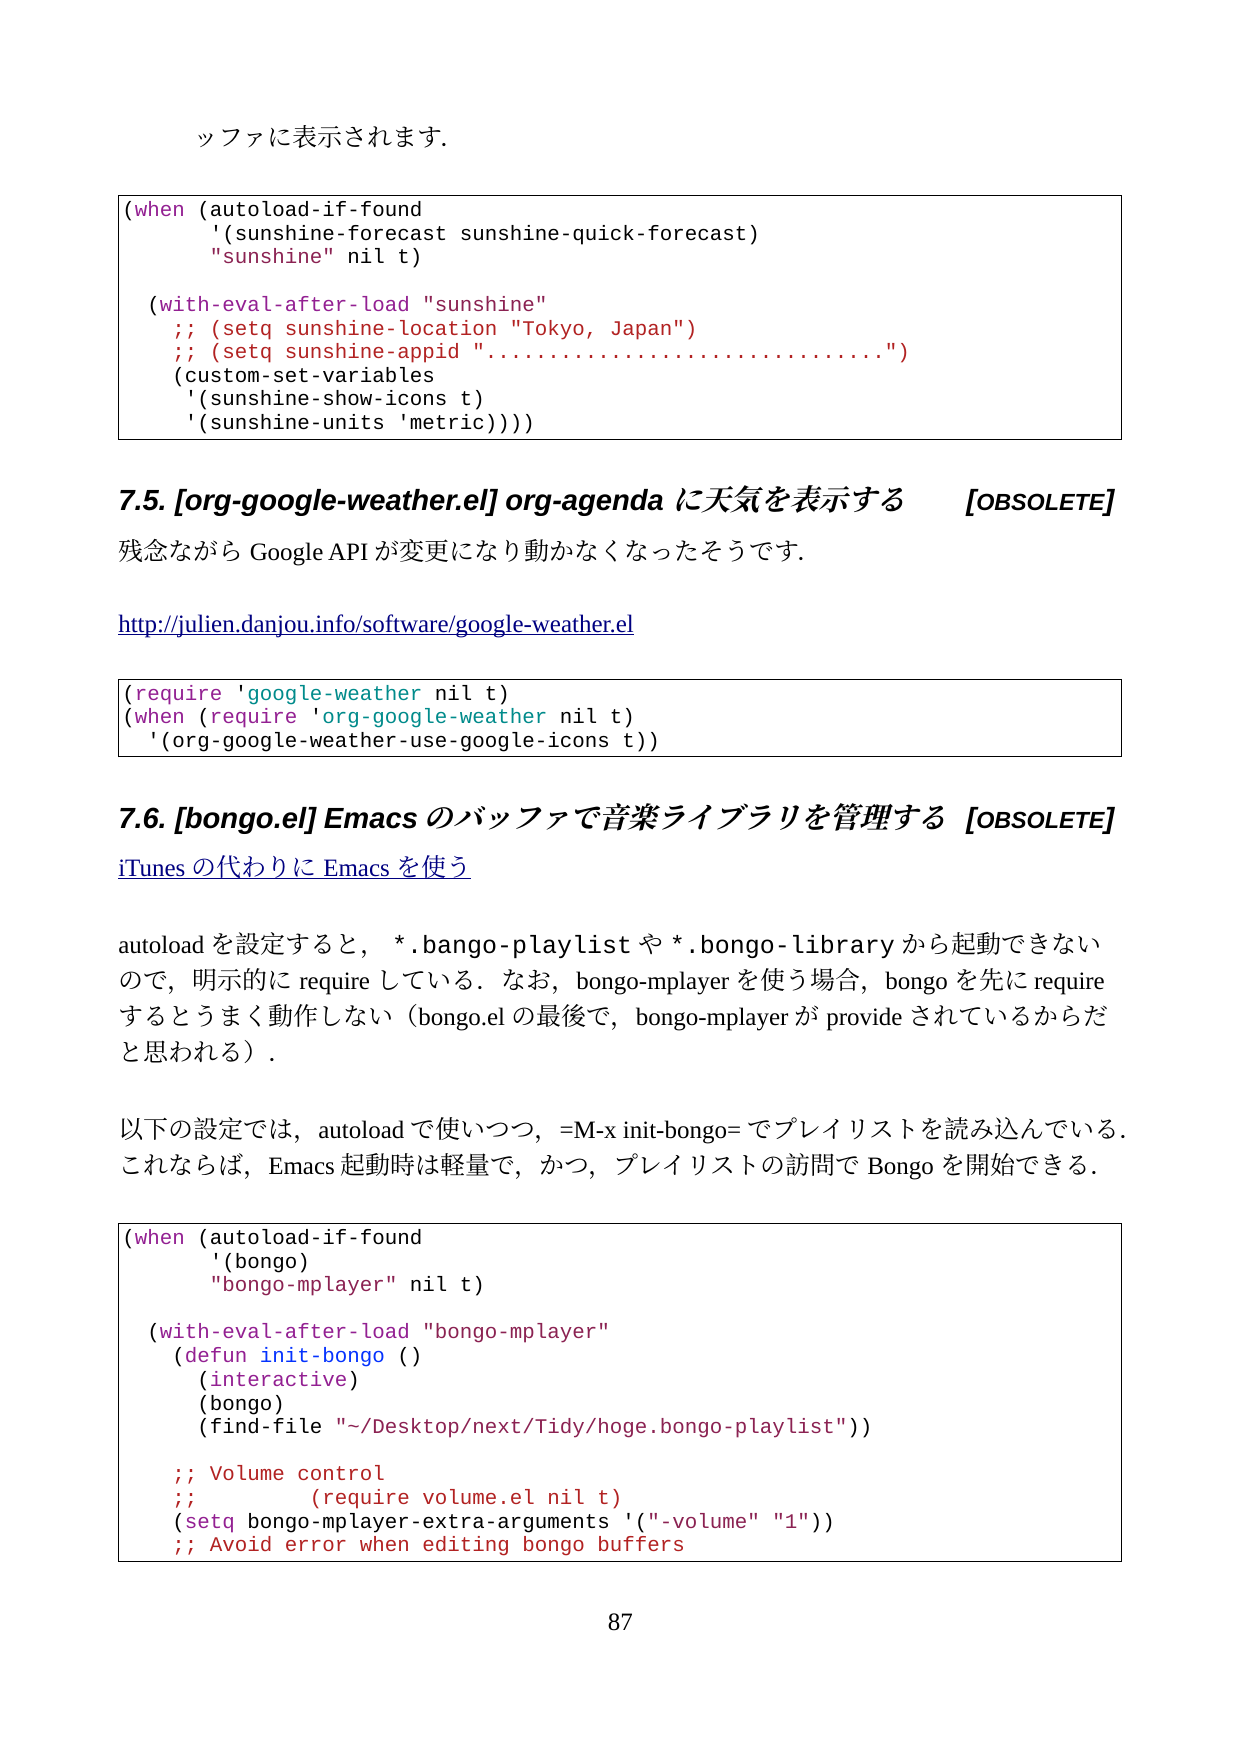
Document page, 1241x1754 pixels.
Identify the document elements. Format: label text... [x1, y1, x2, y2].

text ;; Volume control [119, 1459, 1121, 1483]
subtitle [bongo.el] Emacsのバッファで音楽ライブラリを管理する [obsolete] [118, 795, 1122, 837]
subtitle [org-google-weather.el] org-agenda に天気を表示する [obsolete] [118, 477, 1122, 519]
text (when (autoload-if-found [119, 196, 1121, 219]
text (interactive) [119, 1365, 1121, 1388]
text (bongo) [119, 1388, 1121, 1412]
text ;; (setq sunshine-location "Tokyo, Japan") [119, 313, 1121, 337]
text (when (require 'org-google-weather nil t) [119, 702, 1121, 726]
text (with-eval-after-load "sunshine" [119, 290, 1121, 313]
text "sunshine" nil t) [119, 243, 1121, 266]
text (require 'google-weather nil t) [119, 680, 1121, 702]
text (with-eval-after-load "bongo-mplayer" [119, 1318, 1121, 1341]
text '(bongo) [119, 1247, 1121, 1270]
text autoload を設定すると， *.bango-playlist や *.bongo-library から起動できないので，明示的に require している．なお，bongo-mplayer を使う場合，bongo を先にrequireするとうまく動作しない（bongo.el の最後で，bongo-mplayer が provide されているからだと思われる）． [118, 924, 1122, 1097]
text (find-file "~/Desktop/next/Tidy/hoge.bongo-playlist")) [119, 1412, 1121, 1436]
text ;; (setq sunshine-appid "................................") [119, 337, 1121, 361]
text (setq bongo-mplayer-extra-arguments '("-volume" "1")) [119, 1507, 1121, 1530]
text (when (autoload-if-found [119, 1224, 1121, 1247]
text '(sunshine-units 'metric)))) [119, 408, 1121, 439]
text (defun init-bongo () [119, 1341, 1121, 1365]
text (custom-set-variables [119, 361, 1121, 384]
text ;; Avoid error when editing bongo buffers [119, 1530, 1121, 1561]
text ;; (require volume.el nil t) [119, 1483, 1121, 1507]
text '(sunshine-forecast sunshine-quick-forecast) [119, 219, 1121, 243]
text "bongo-mplayer" nil t) [119, 1270, 1121, 1294]
text 以下の設定では，autoload で使いつつ，=M-x init-bongo= でプレイリストを読み込んでいる．これならば，Emacs起動時は軽量で，かつ，プレイリストの訪問で Bongo を開始できる． [118, 1110, 1122, 1211]
list ッファに表示されます． [156, 118, 1122, 183]
text iTunes の代わりに Emacs を使う [118, 849, 1122, 912]
text http://julien.danjou.info/software/google-weather.el [118, 609, 1122, 666]
text '(sunshine-show-icons t) [119, 384, 1121, 408]
text 残念ながら Google API が変更になり動かなくなったそうです． [118, 531, 1122, 596]
text '(org-google-weather-use-google-icons t)) [119, 726, 1121, 756]
